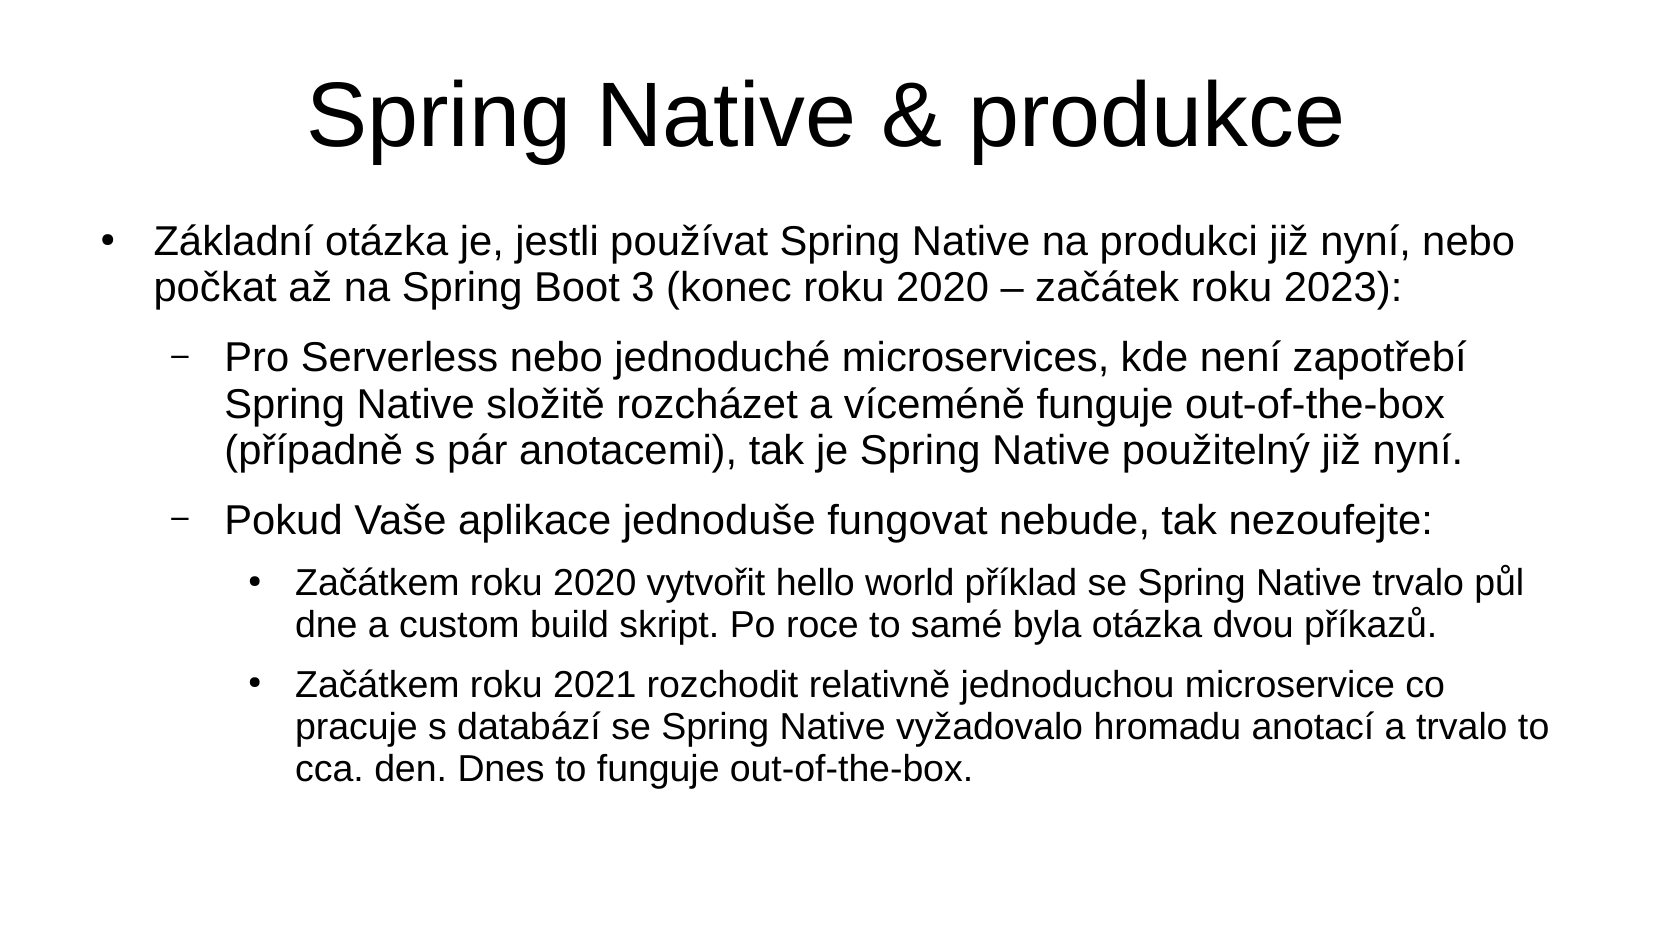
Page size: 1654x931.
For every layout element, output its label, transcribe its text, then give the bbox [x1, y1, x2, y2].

title Spring Native & produkce [82, 37, 1571, 193]
list Základní otázka je, jestli používat Spring Native na produkci již nyní, nebo počkat až na Spring Boot 3 (konec roku 2020 – začátek roku 2023): Pro Serverless nebo jednoduché microservices, kde není zapotřebí Spring Native složitě rozcházet a víceméně funguje out-of-the-box (případně s pár anotacemi), tak je Spring Native použitelný již nyní. Pokud Vaše aplikace jednoduše fungovat nebude, tak nezoufejte: Začátkem roku 2020 vytvořit hello world příklad se Spring Native trvalo půl dne a custom build skript. Po roce to samé byla otázka dvou příkazů. Začátkem roku 2021 rozchodit relativně jednoduchou microservice co pracuje s databází se Spring Native vyžadovalo hromadu anotací a trvalo to cca. den. Dnes to funguje out-of-the-box. [82, 217, 1571, 901]
